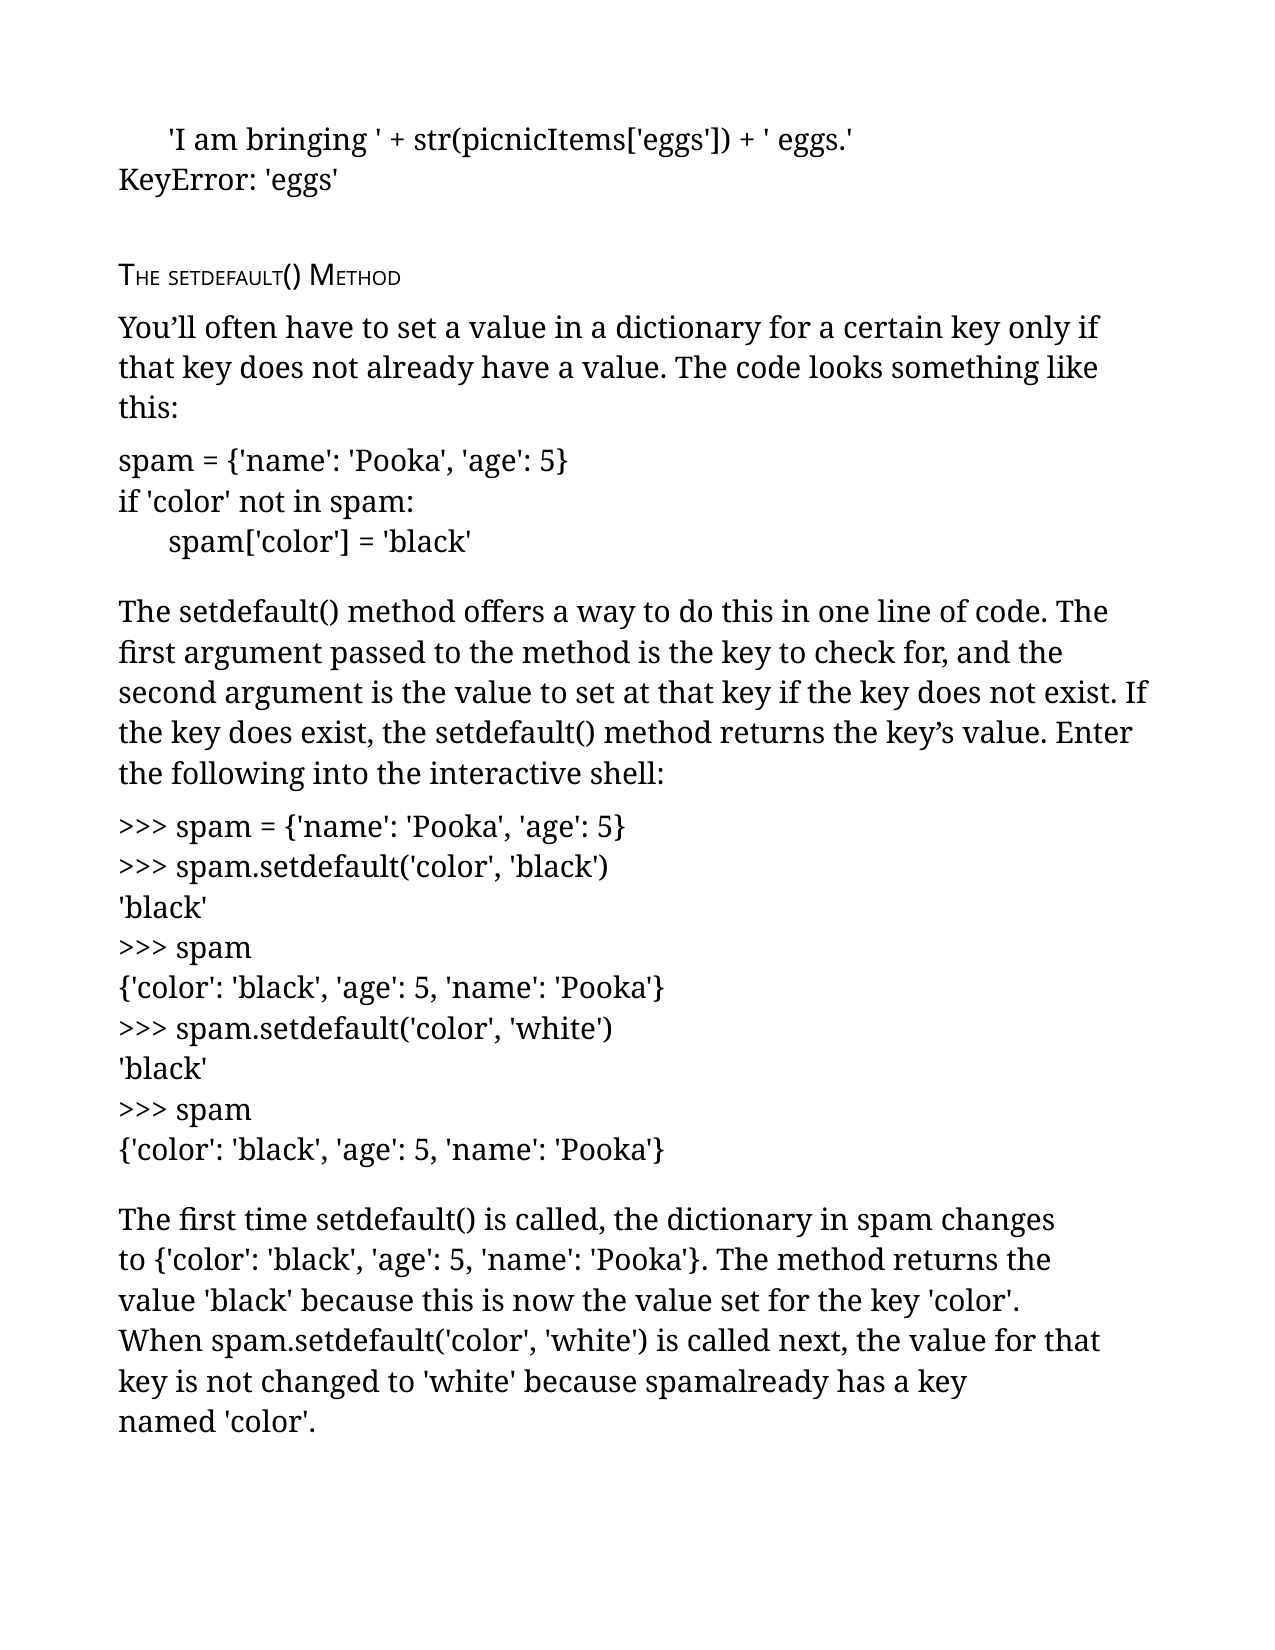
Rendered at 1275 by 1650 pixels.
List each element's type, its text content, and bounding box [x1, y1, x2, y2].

text {'color': 'black', 'age': 5, 'name': 'Pooka'} [118, 967, 1157, 1007]
text >>> spam.setdefault('color', 'white') [118, 1007, 1157, 1048]
text You’ll often have to set a value in a dictionary for a certain key only if that key does not already have a value. The code looks something like this: [118, 306, 1157, 428]
text >>> spam [118, 1088, 1157, 1129]
text >>> spam.setdefault('color', 'black') [118, 846, 1157, 886]
subtitle The setdefault() Method [118, 253, 1157, 294]
text The setdefault() method offers a way to do this in one line of code. The first argument passed to the method is the key to check for, and the second argument is the value to set at that key if the key does not exist. If the key does exist, the setdefault() method returns the key’s value. Enter the following into the interactive shell: [118, 591, 1157, 793]
text >>> spam = {'name': 'Pooka', 'age': 5} [118, 805, 1157, 846]
text >>> spam [118, 927, 1157, 967]
text spam['color'] = 'black' [118, 521, 1157, 561]
text 'black' [118, 886, 1157, 927]
text if 'color' not in spam: [118, 481, 1157, 521]
text {'color': 'black', 'age': 5, 'name': 'Pooka'} [118, 1129, 1157, 1169]
text KeyError: 'eggs' [118, 158, 1157, 199]
text 'I am bringing ' + str(picnicItems['eggs']) + ' eggs.' [118, 118, 1157, 158]
text 'black' [118, 1048, 1157, 1088]
text spam = {'name': 'Pooka', 'age': 5} [118, 440, 1157, 481]
text The first time setdefault() is called, the dictionary in spam changes to {'color': 'black', 'age': 5, 'name': 'Pooka'}. The method returns the value 'black' because this is now the value set for the key 'color'. When spam.setdefault('color', 'white') is called next, the value for that key is not changed to 'white' because spamalready has a key named 'color'. [118, 1199, 1157, 1441]
